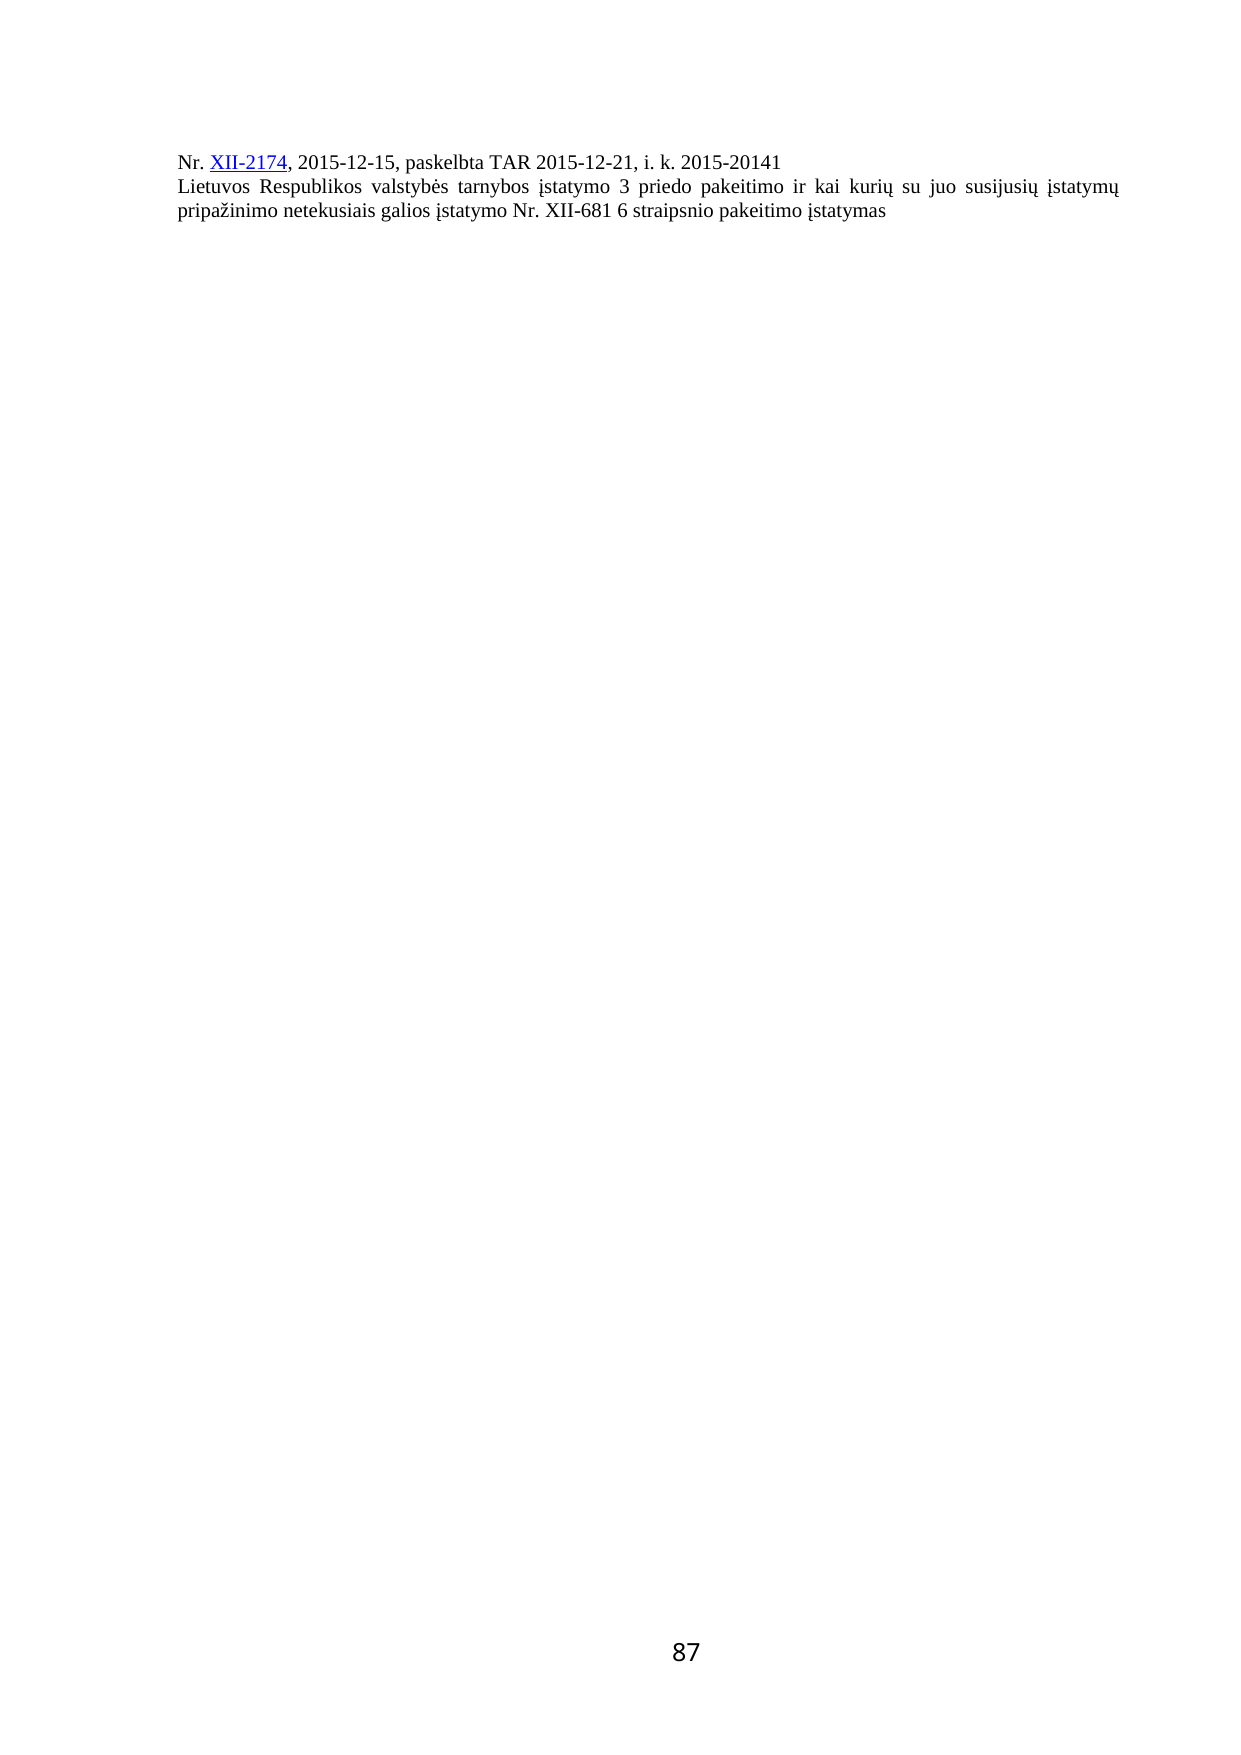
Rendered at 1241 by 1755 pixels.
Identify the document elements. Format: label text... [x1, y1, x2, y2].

text Lietuvos Respublikos valstybės tarnybos įstatymo 3 priedo pakeitimo ir kai kurių su juo susijusių įstatymų pripažinimo netekusiais galios įstatymo Nr. XII-681 6 straipsnio pakeitimo įstatymas [177, 174, 1120, 222]
text Nr. XII-2174, 2015-12-15, paskelbta TAR 2015-12-21, i. k. 2015-20141 [177, 150, 1120, 174]
